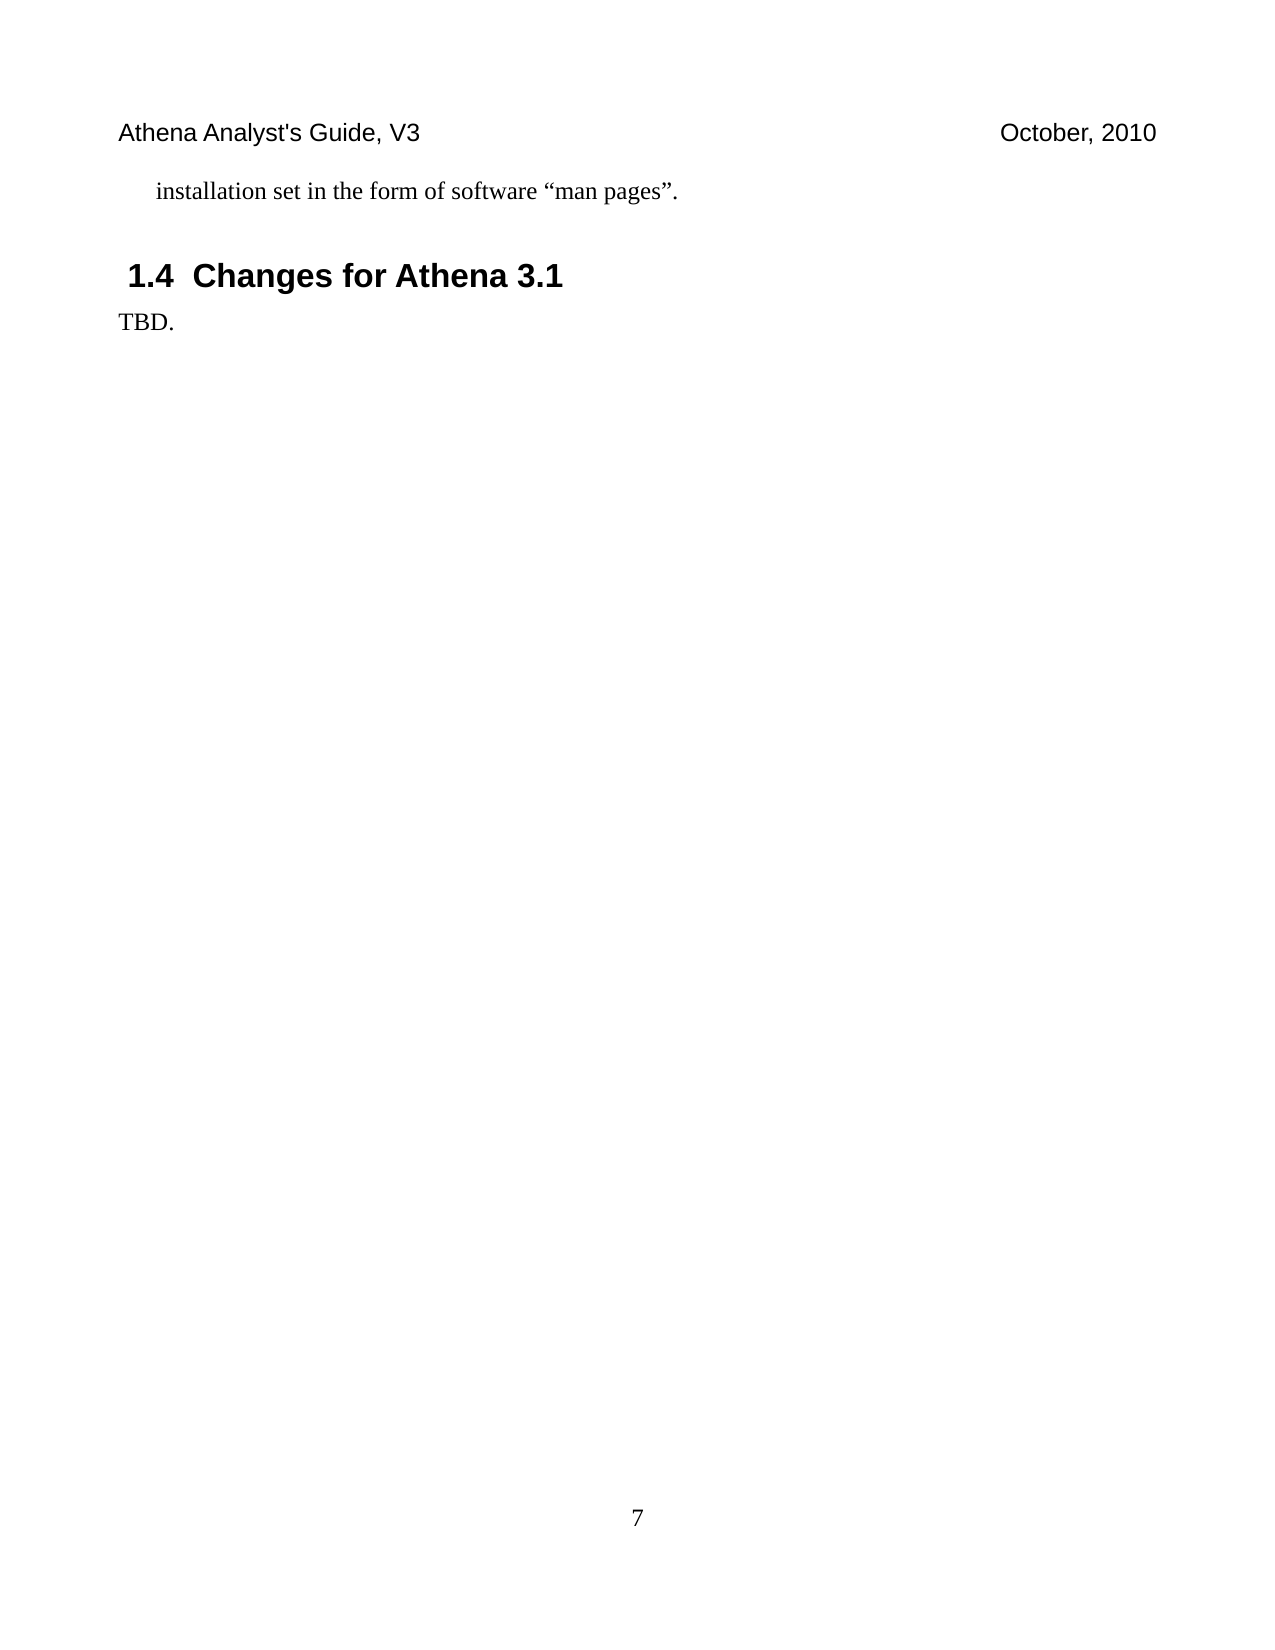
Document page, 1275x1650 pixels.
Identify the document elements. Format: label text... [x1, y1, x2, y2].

text installation set in the form of software “man pages”. [156, 176, 1157, 205]
text TBD. [118, 307, 1157, 335]
subtitle Changes for Athena 3.1 [118, 256, 1157, 294]
